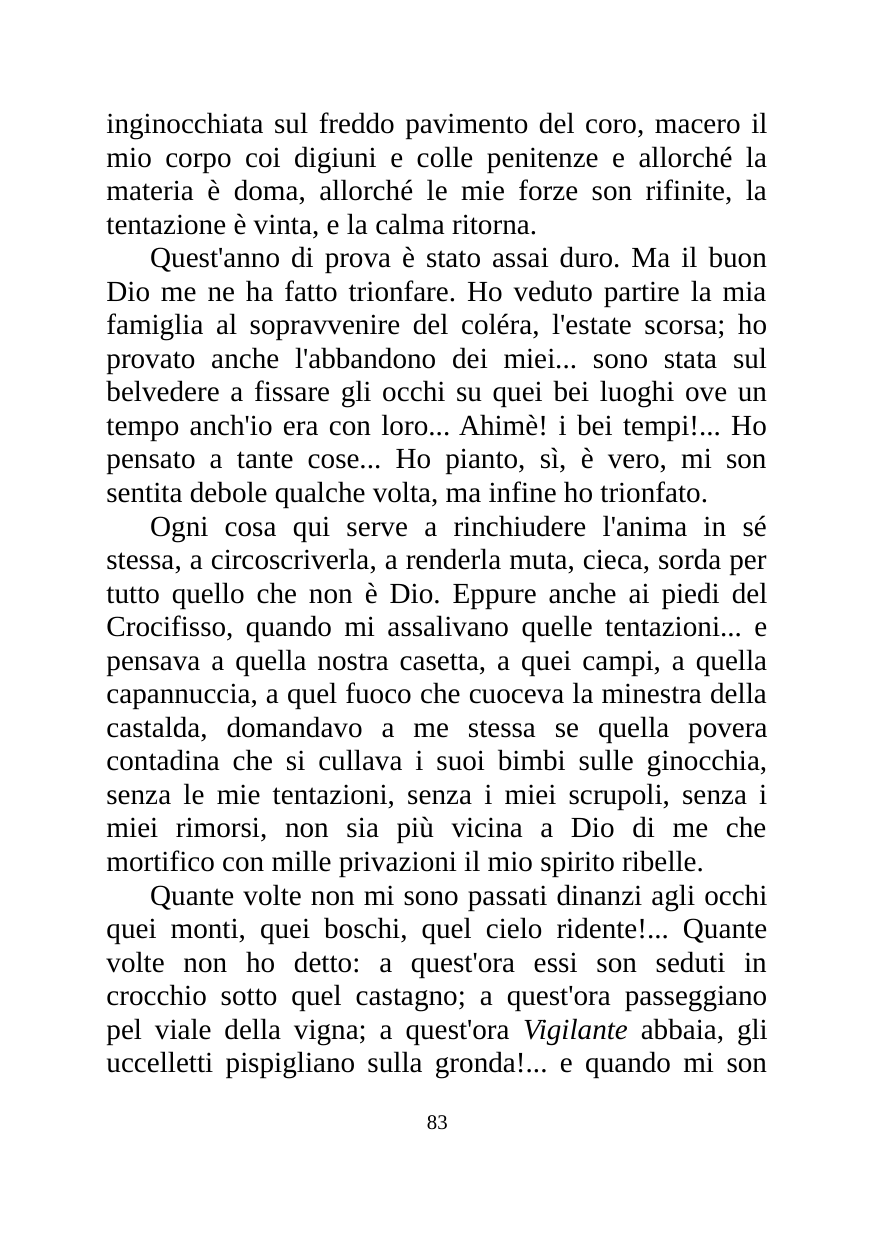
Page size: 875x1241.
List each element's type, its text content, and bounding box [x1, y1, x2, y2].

text Ogni cosa qui serve a rinchiudere l'anima in sé stessa, a circoscriverla, a renderla muta, cieca, sorda per tutto quello che non è Dio. Eppure anche ai piedi del Crocifisso, quando mi assalivano quelle tentazioni... e pensava a quella nostra casetta, a quei campi, a quella capannuccia, a quel fuoco che cuoceva la minestra della castalda, domandavo a me stessa se quella povera contadina che si cullava i suoi bimbi sulle ginocchia, senza le mie tentazioni, senza i miei scrupoli, senza i miei rimorsi, non sia più vicina a Dio di me che mortifico con mille privazioni il mio spirito ribelle. [106, 509, 768, 878]
text Quest'anno di prova è stato assai duro. Ma il buon Dio me ne ha fatto trionfare. Ho veduto partire la mia famiglia al sopravvenire del coléra, l'estate scorsa; ho provato anche l'abbandono dei miei... sono stata sul belvedere a fissare gli occhi su quei bei luoghi ove un tempo anch'io era con loro... Ahimè! i bei tempi!... Ho pensato a tante cose... Ho pianto, sì, è vero, mi son sentita debole qualche volta, ma infine ho trionfato. [106, 240, 768, 509]
text inginocchiata sul freddo pavimento del coro, macero il mio corpo coi digiuni e colle penitenze e allorché la materia è doma, allorché le mie forze son rifinite, la tentazione è vinta, e la calma ritorna. [106, 106, 768, 240]
text Quante volte non mi sono passati dinanzi agli occhi quei monti, quei boschi, quel cielo ridente!... Quante volte non ho detto: a quest'ora essi son seduti in crocchio sotto quel castagno; a quest'ora passeggiano pel viale della vigna; a quest'ora Vigilante abbaia, gli uccelletti pispigliano sulla gronda!... e quando mi son [106, 878, 768, 1079]
